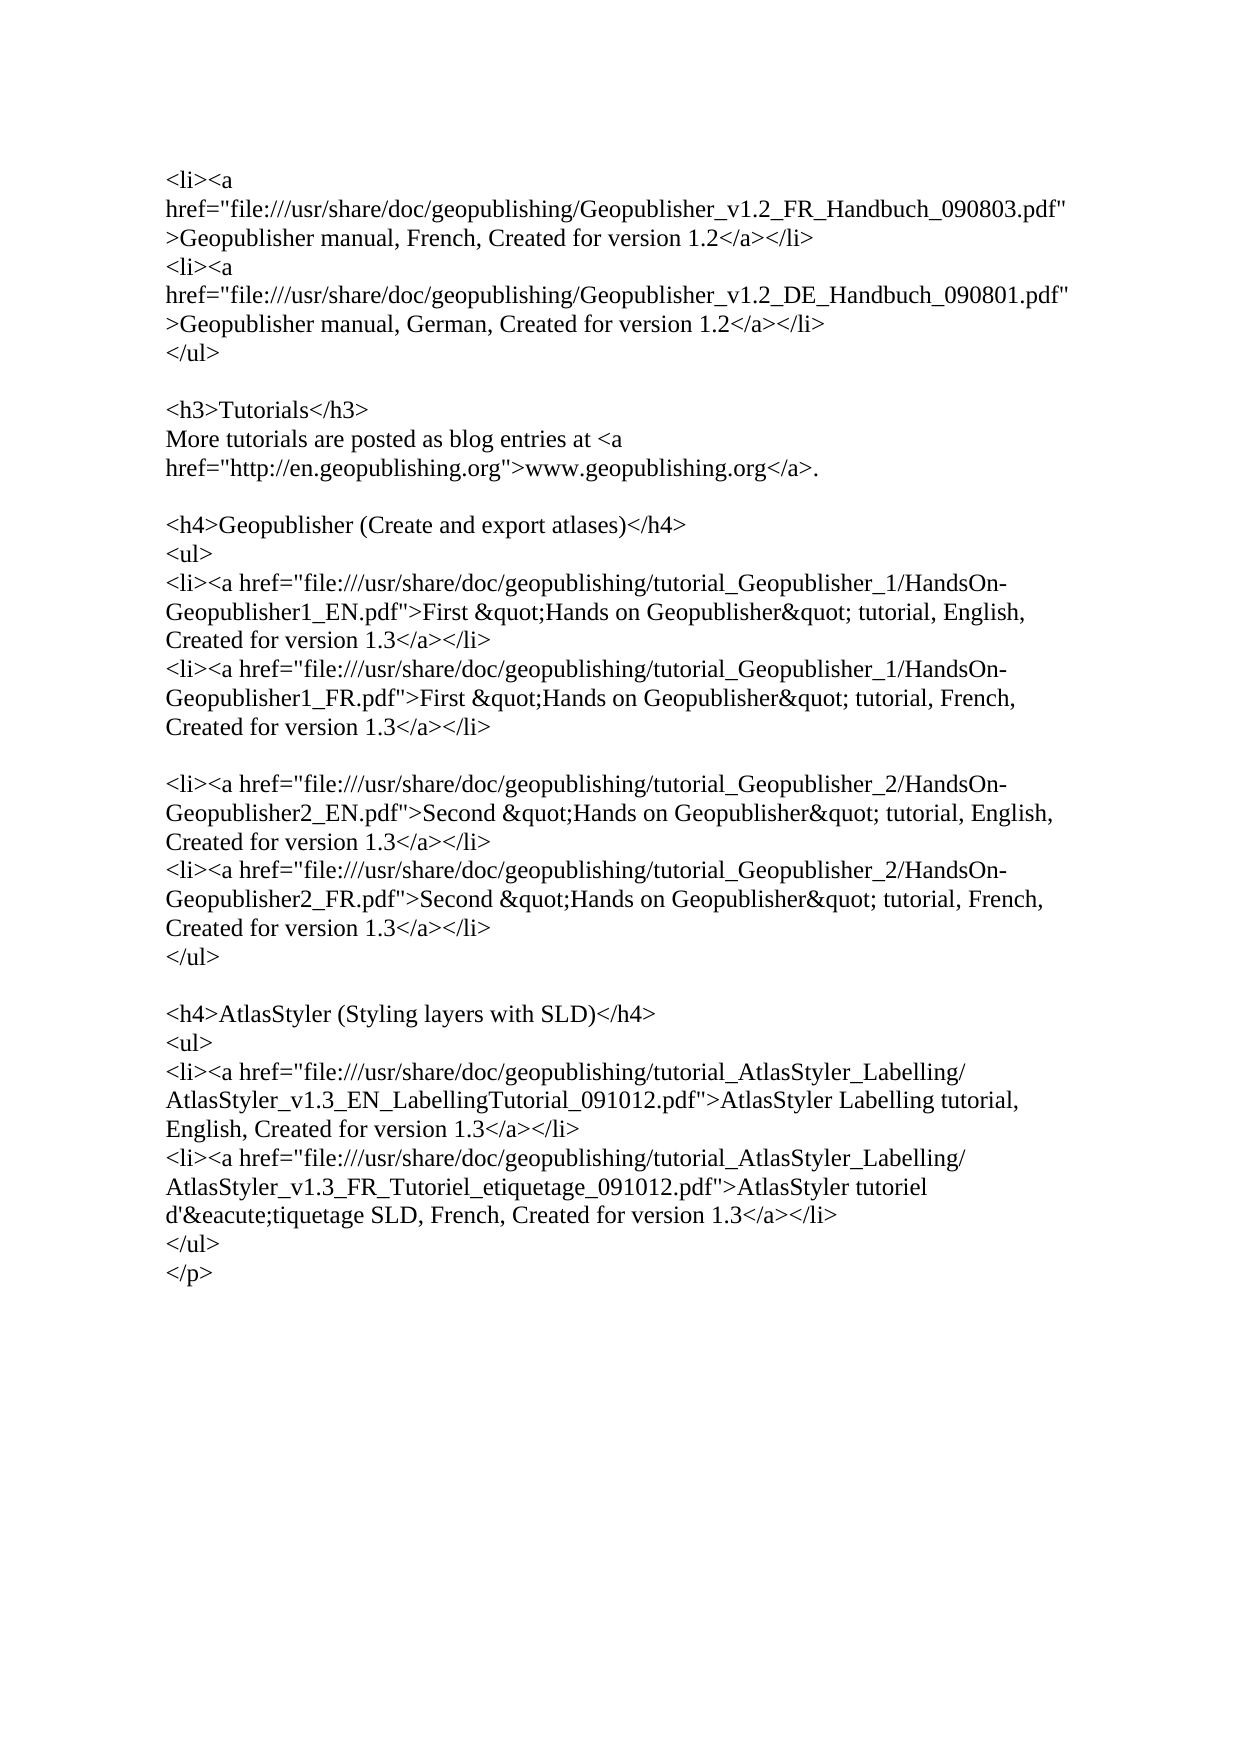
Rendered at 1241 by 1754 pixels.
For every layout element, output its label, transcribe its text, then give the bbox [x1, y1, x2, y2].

text <h3>Tutorials</h3> [165, 395, 1075, 424]
text </ul> [165, 1229, 1075, 1258]
text <li><a href="file:///usr/share/doc/geopublishing/tutorial_AtlasStyler_Labelling/AtlasStyler_v1.3_EN_LabellingTutorial_091012.pdf">AtlasStyler Labelling tutorial, English, Created for version 1.3</a></li> [165, 1057, 1075, 1143]
text <h4>Geopublisher (Create and export atlases)</h4> [165, 510, 1075, 539]
text <li><a href="file:///usr/share/doc/geopublishing/tutorial_Geopublisher_2/HandsOn-Geopublisher2_FR.pdf">Second &quot;Hands on Geopublisher&quot; tutorial, French, Created for version 1.3</a></li> [165, 855, 1075, 942]
text <ul> [165, 1028, 1075, 1057]
text <li><a href="file:///usr/share/doc/geopublishing/tutorial_AtlasStyler_Labelling/AtlasStyler_v1.3_FR_Tutoriel_etiquetage_091012.pdf">AtlasStyler tutoriel d'&eacute;tiquetage SLD, French, Created for version 1.3</a></li> [165, 1143, 1075, 1229]
text </ul> [165, 338, 1075, 367]
text </p> [165, 1258, 1075, 1287]
text <li><a href="file:///usr/share/doc/geopublishing/Geopublisher_v1.2_DE_Handbuch_090801.pdf">Geopublisher manual, German, Created for version 1.2</a></li> [165, 252, 1075, 338]
text </ul> [165, 942, 1075, 970]
text <ul> [165, 539, 1075, 568]
text <h4>AtlasStyler (Styling layers with SLD)</h4> [165, 999, 1075, 1028]
text <li><a href="file:///usr/share/doc/geopublishing/tutorial_Geopublisher_1/HandsOn-Geopublisher1_FR.pdf">First &quot;Hands on Geopublisher&quot; tutorial, French, Created for version 1.3</a></li> [165, 654, 1075, 740]
text <li><a href="file:///usr/share/doc/geopublishing/tutorial_Geopublisher_1/HandsOn-Geopublisher1_EN.pdf">First &quot;Hands on Geopublisher&quot; tutorial, English, Created for version 1.3</a></li> [165, 568, 1075, 654]
text More tutorials are posted as blog entries at <a href="http://en.geopublishing.org">www.geopublishing.org</a>. [165, 424, 1075, 482]
text <li><a href="file:///usr/share/doc/geopublishing/Geopublisher_v1.2_FR_Handbuch_090803.pdf">Geopublisher manual, French, Created for version 1.2</a></li> [165, 165, 1075, 252]
text <li><a href="file:///usr/share/doc/geopublishing/tutorial_Geopublisher_2/HandsOn-Geopublisher2_EN.pdf">Second &quot;Hands on Geopublisher&quot; tutorial, English, Created for version 1.3</a></li> [165, 769, 1075, 855]
